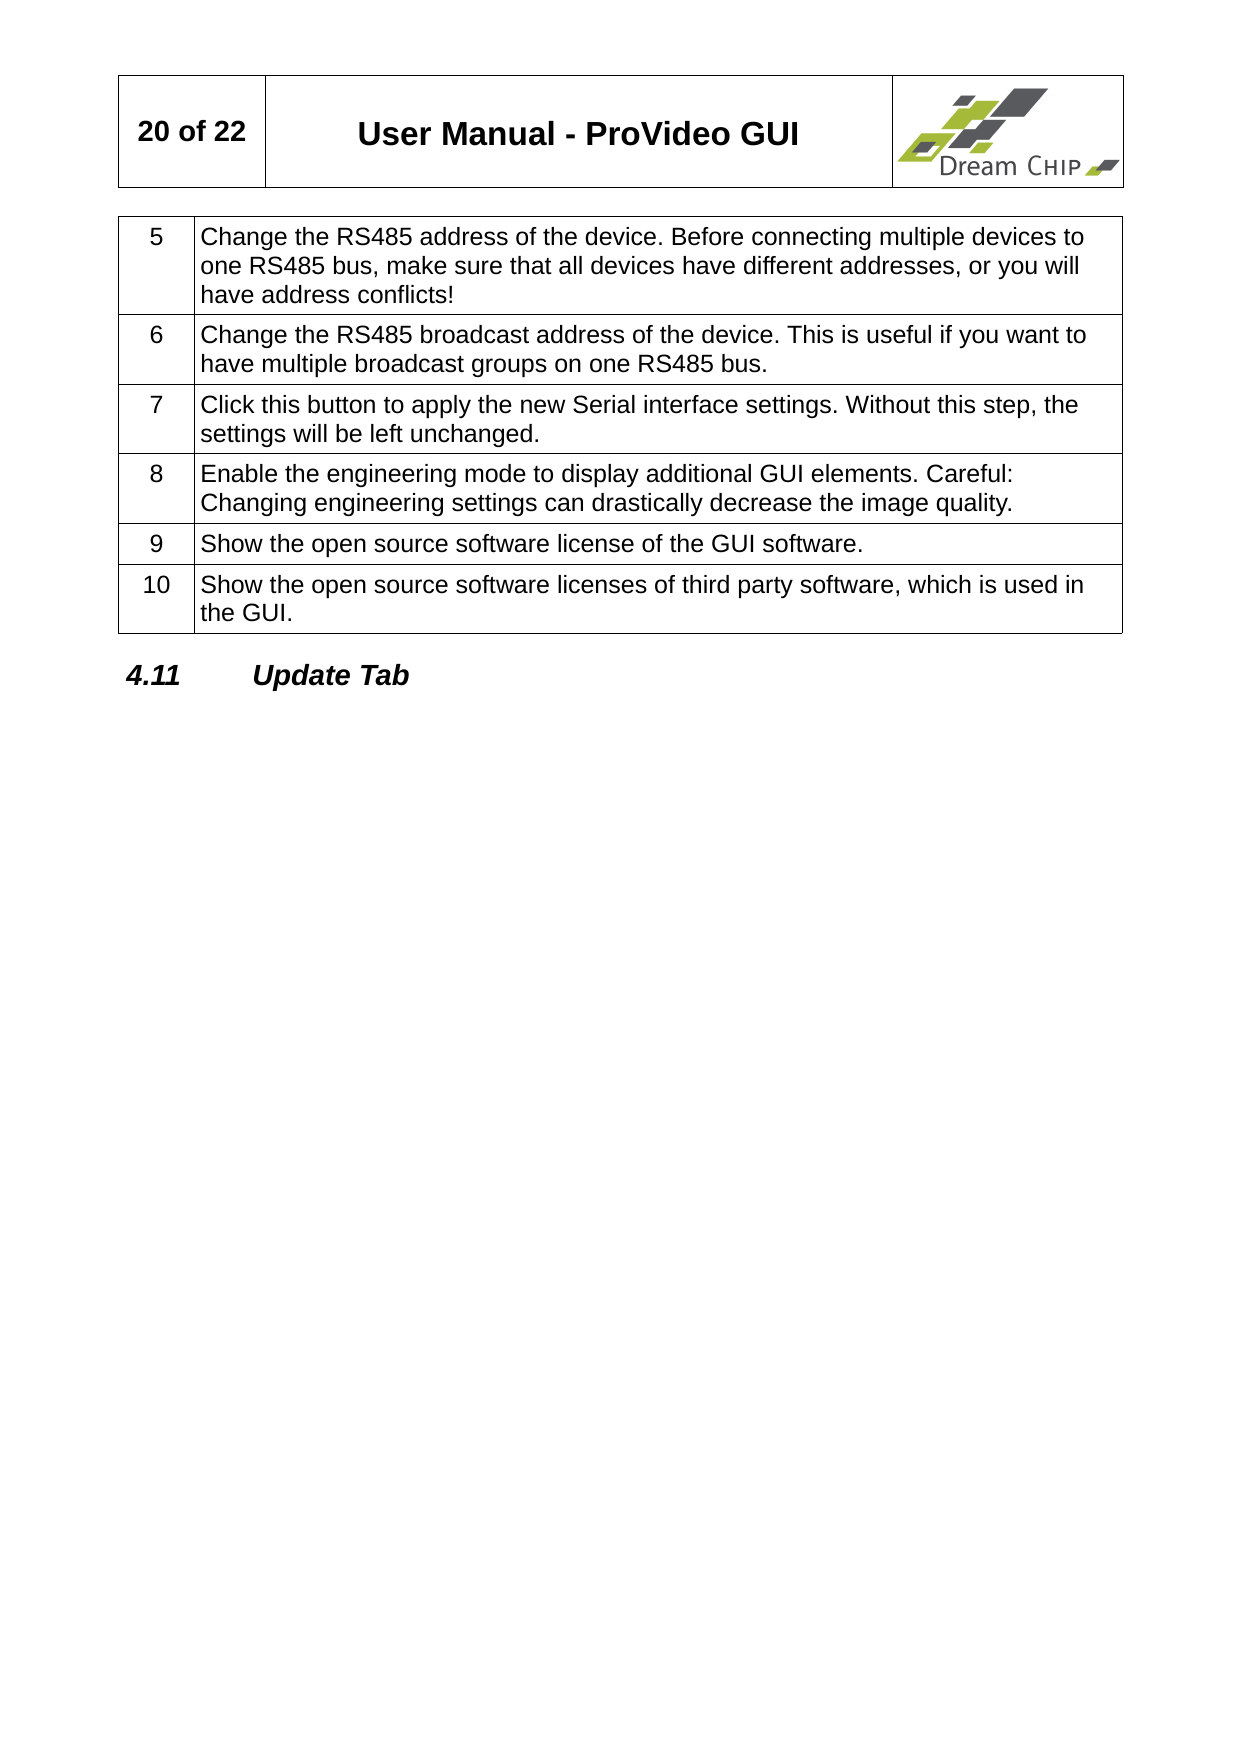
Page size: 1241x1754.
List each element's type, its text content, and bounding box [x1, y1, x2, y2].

table_cell 8 [119, 454, 194, 523]
picture [897, 87, 1120, 177]
table_cell Show the open source software licenses of third party software, which is used in the GUI. [195, 565, 1122, 633]
table_cell 10 [119, 565, 194, 633]
table_cell 5 [119, 217, 194, 314]
table_cell Change the RS485 broadcast address of the device. This is useful if you want to have multiple broadcast groups on one RS485 bus. [195, 315, 1122, 384]
table_cell Show the open source software license of the GUI software. [195, 524, 1122, 563]
table_cell Enable the engineering mode to display additional GUI elements. Careful: Changing engineering settings can drastically decrease the image quality. [195, 454, 1122, 523]
table_cell Change the RS485 address of the device. Before connecting multiple devices to one RS485 bus, make sure that all devices have different addresses, or you will have address conflicts! [195, 217, 1122, 314]
subtitle Update Tab [118, 658, 1122, 692]
table_cell 9 [119, 524, 194, 563]
table_cell Click this button to apply the new Serial interface settings. Without this step, the settings will be left unchanged. [195, 385, 1122, 453]
table_cell 7 [119, 385, 194, 453]
table_cell 6 [119, 315, 194, 384]
